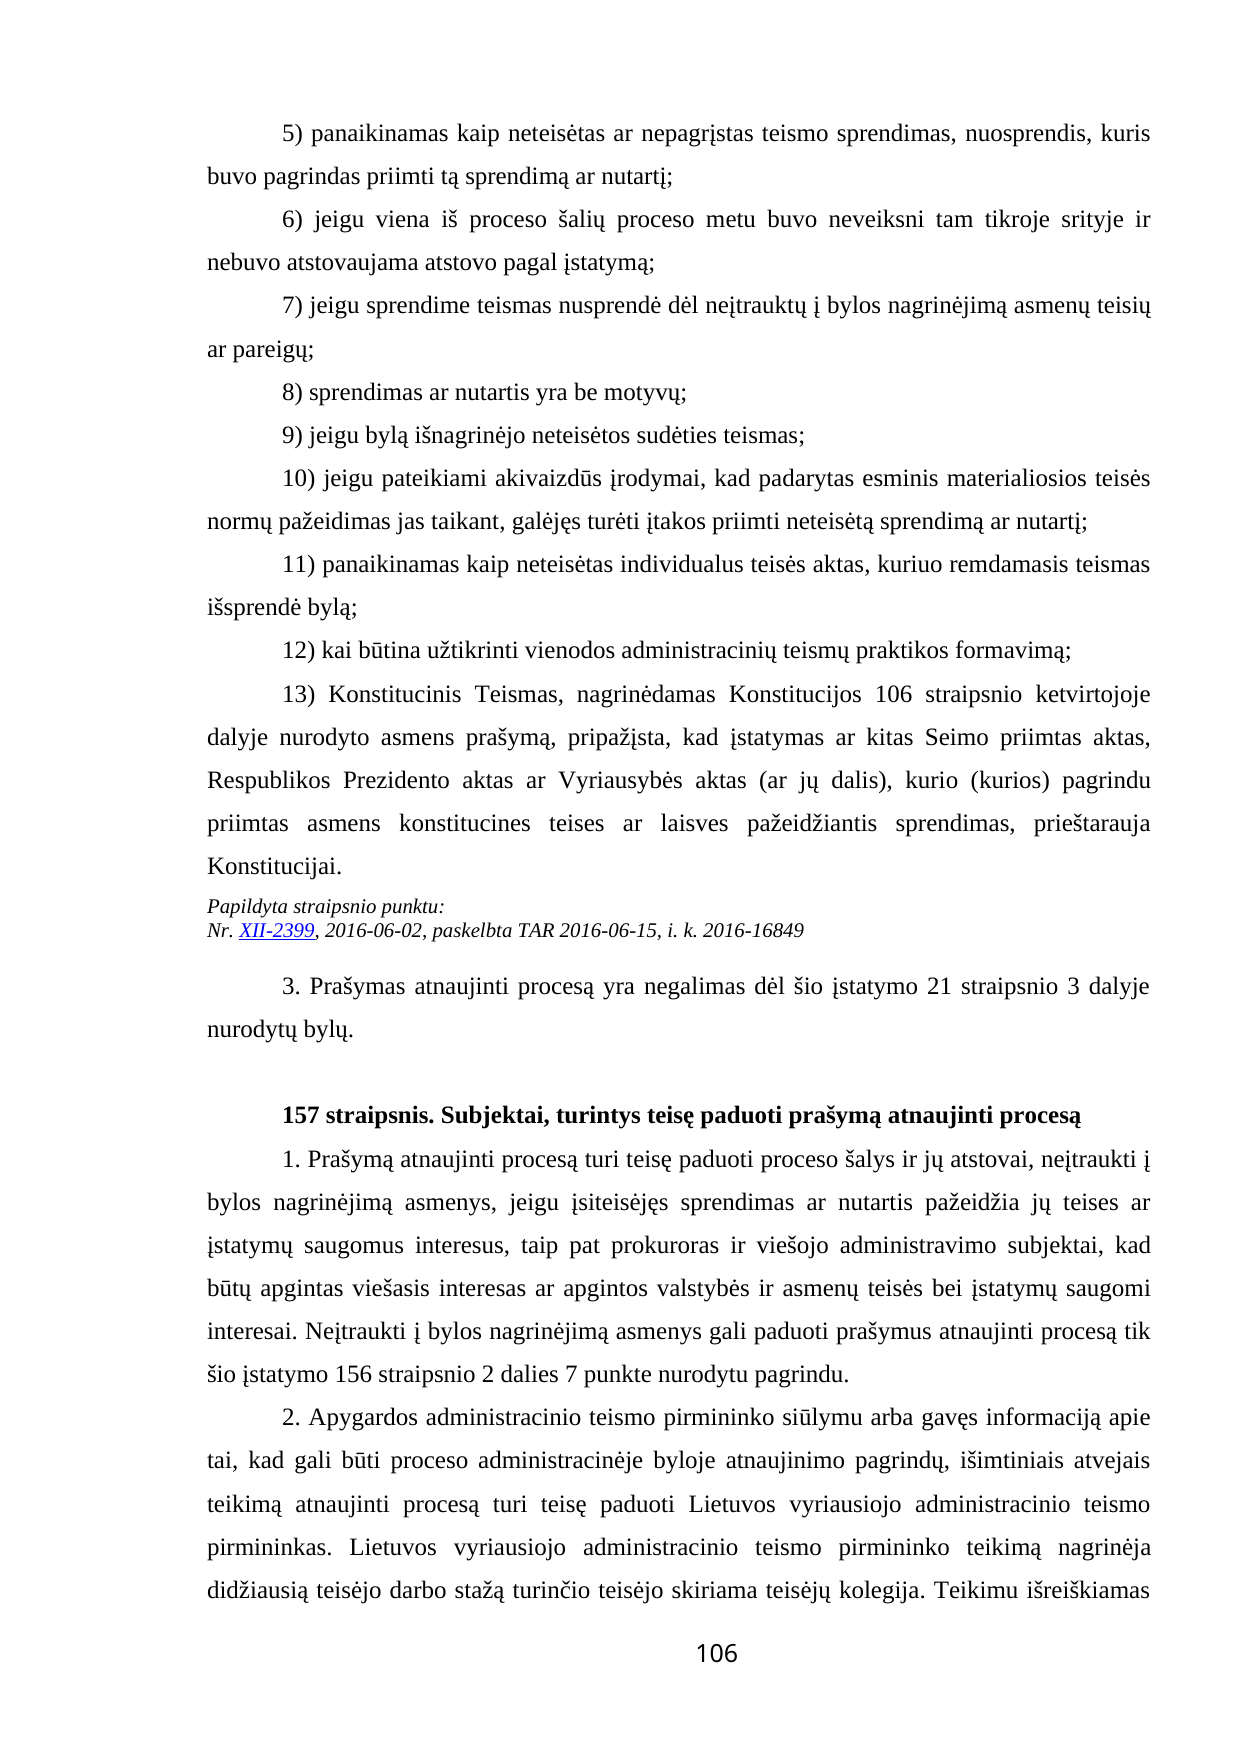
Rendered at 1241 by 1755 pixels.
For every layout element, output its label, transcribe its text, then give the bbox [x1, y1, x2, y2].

text 6) jeigu viena iš proceso šalių proceso metu buvo neveiksni tam tikroje srityje ir nebuvo atstovaujama atstovo pagal įstatymą; [207, 204, 1152, 276]
text Nr. XII-2399, 2016-06-02, paskelbta TAR 2016-06-15, i. k. 2016-16849 [207, 918, 1152, 942]
text 3. Prašymas atnaujinti procesą yra negalimas dėl šio įstatymo 21 straipsnio 3 dalyje nurodytų bylų. [207, 971, 1152, 1043]
text Papildyta straipsnio punktu: [207, 894, 1152, 918]
text 13) Konstitucinis Teismas, nagrinėdamas Konstitucijos 106 straipsnio ketvirtojoje dalyje nurodyto asmens prašymą, pripažįsta, kad įstatymas ar kitas Seimo priimtas aktas, Respublikos Prezidento aktas ar Vyriausybės aktas (ar jų dalis), kurio (kurios) pagrindu priimtas asmens konstitucines teises ar laisves pažeidžiantis sprendimas, prieštarauja Konstitucijai. [207, 679, 1152, 880]
text 7) jeigu sprendime teismas nusprendė dėl neįtrauktų į bylos nagrinėjimą asmenų teisių ar pareigų; [207, 291, 1152, 362]
text 12) kai būtina užtikrinti vienodos administracinių teismų praktikos formavimą; [207, 636, 1152, 664]
text 8) sprendimas ar nutartis yra be motyvų; [207, 377, 1152, 406]
text 10) jeigu pateikiami akivaizdūs įrodymai, kad padarytas esminis materialiosios teisės normų pažeidimas jas taikant, galėjęs turėti įtakos priimti neteisėtą sprendimą ar nutartį; [207, 463, 1152, 535]
text 2. Apygardos administracinio teismo pirmininko siūlymu arba gavęs informaciją apie tai, kad gali būti proceso administracinėje byloje atnaujinimo pagrindų, išimtiniais atvejais teikimą atnaujinti procesą turi teisę paduoti Lietuvos vyriausiojo administracinio teismo pirmininkas. Lietuvos vyriausiojo administracinio teismo pirmininko teikimą nagrinėja didžiausią teisėjo darbo stažą turinčio teisėjo skiriama teisėjų kolegija. Teikimu išreiškiamas [207, 1402, 1152, 1604]
text 157 straipsnis. Subjektai, turintys teisę paduoti prašymą atnaujinti procesą [207, 1101, 1152, 1129]
text 5) panaikinamas kaip neteisėtas ar nepagrįstas teismo sprendimas, nuosprendis, kuris buvo pagrindas priimti tą sprendimą ar nutartį; [207, 118, 1152, 190]
text 9) jeigu bylą išnagrinėjo neteisėtos sudėties teismas; [207, 420, 1152, 449]
text 1. Prašymą atnaujinti procesą turi teisę paduoti proceso šalys ir jų atstovai, neįtraukti į bylos nagrinėjimą asmenys, jeigu įsiteisėjęs sprendimas ar nutartis pažeidžia jų teises ar įstatymų saugomus interesus, taip pat prokuroras ir viešojo administravimo subjektai, kad būtų apgintas viešasis interesas ar apgintos valstybės ir asmenų teisės bei įstatymų saugomi interesai. Neįtraukti į bylos nagrinėjimą asmenys gali paduoti prašymus atnaujinti procesą tik šio įstatymo 156 straipsnio 2 dalies 7 punkte nurodytu pagrindu. [207, 1144, 1152, 1388]
text 11) panaikinamas kaip neteisėtas individualus teisės aktas, kuriuo remdamasis teismas išsprendė bylą; [207, 549, 1152, 621]
